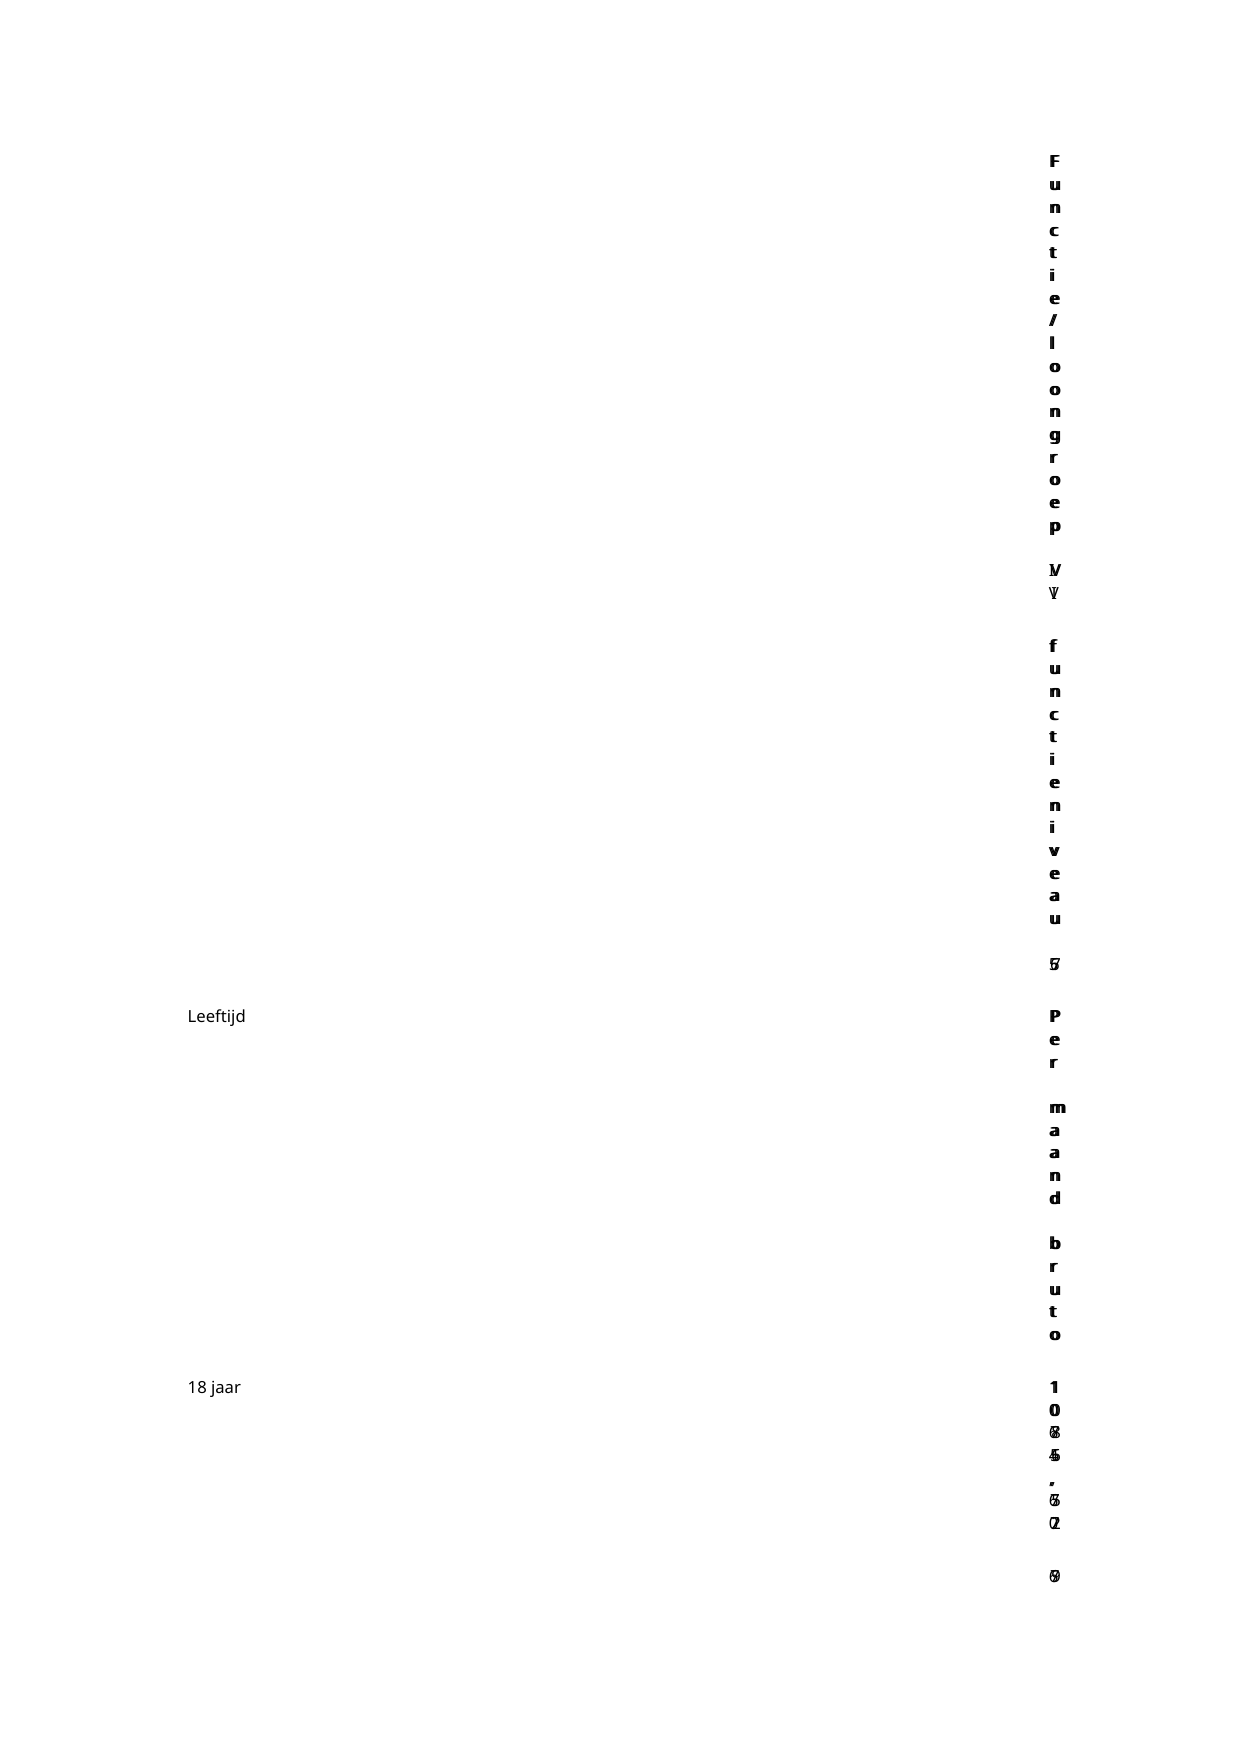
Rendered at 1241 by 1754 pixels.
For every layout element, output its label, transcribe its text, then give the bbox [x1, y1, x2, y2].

table_header [188, 150, 1048, 1005]
table_cell Leeftijd [188, 1005, 1048, 1375]
table_cell [188, 1564, 1048, 1587]
table_cell 18 jaar [188, 1375, 1048, 1564]
